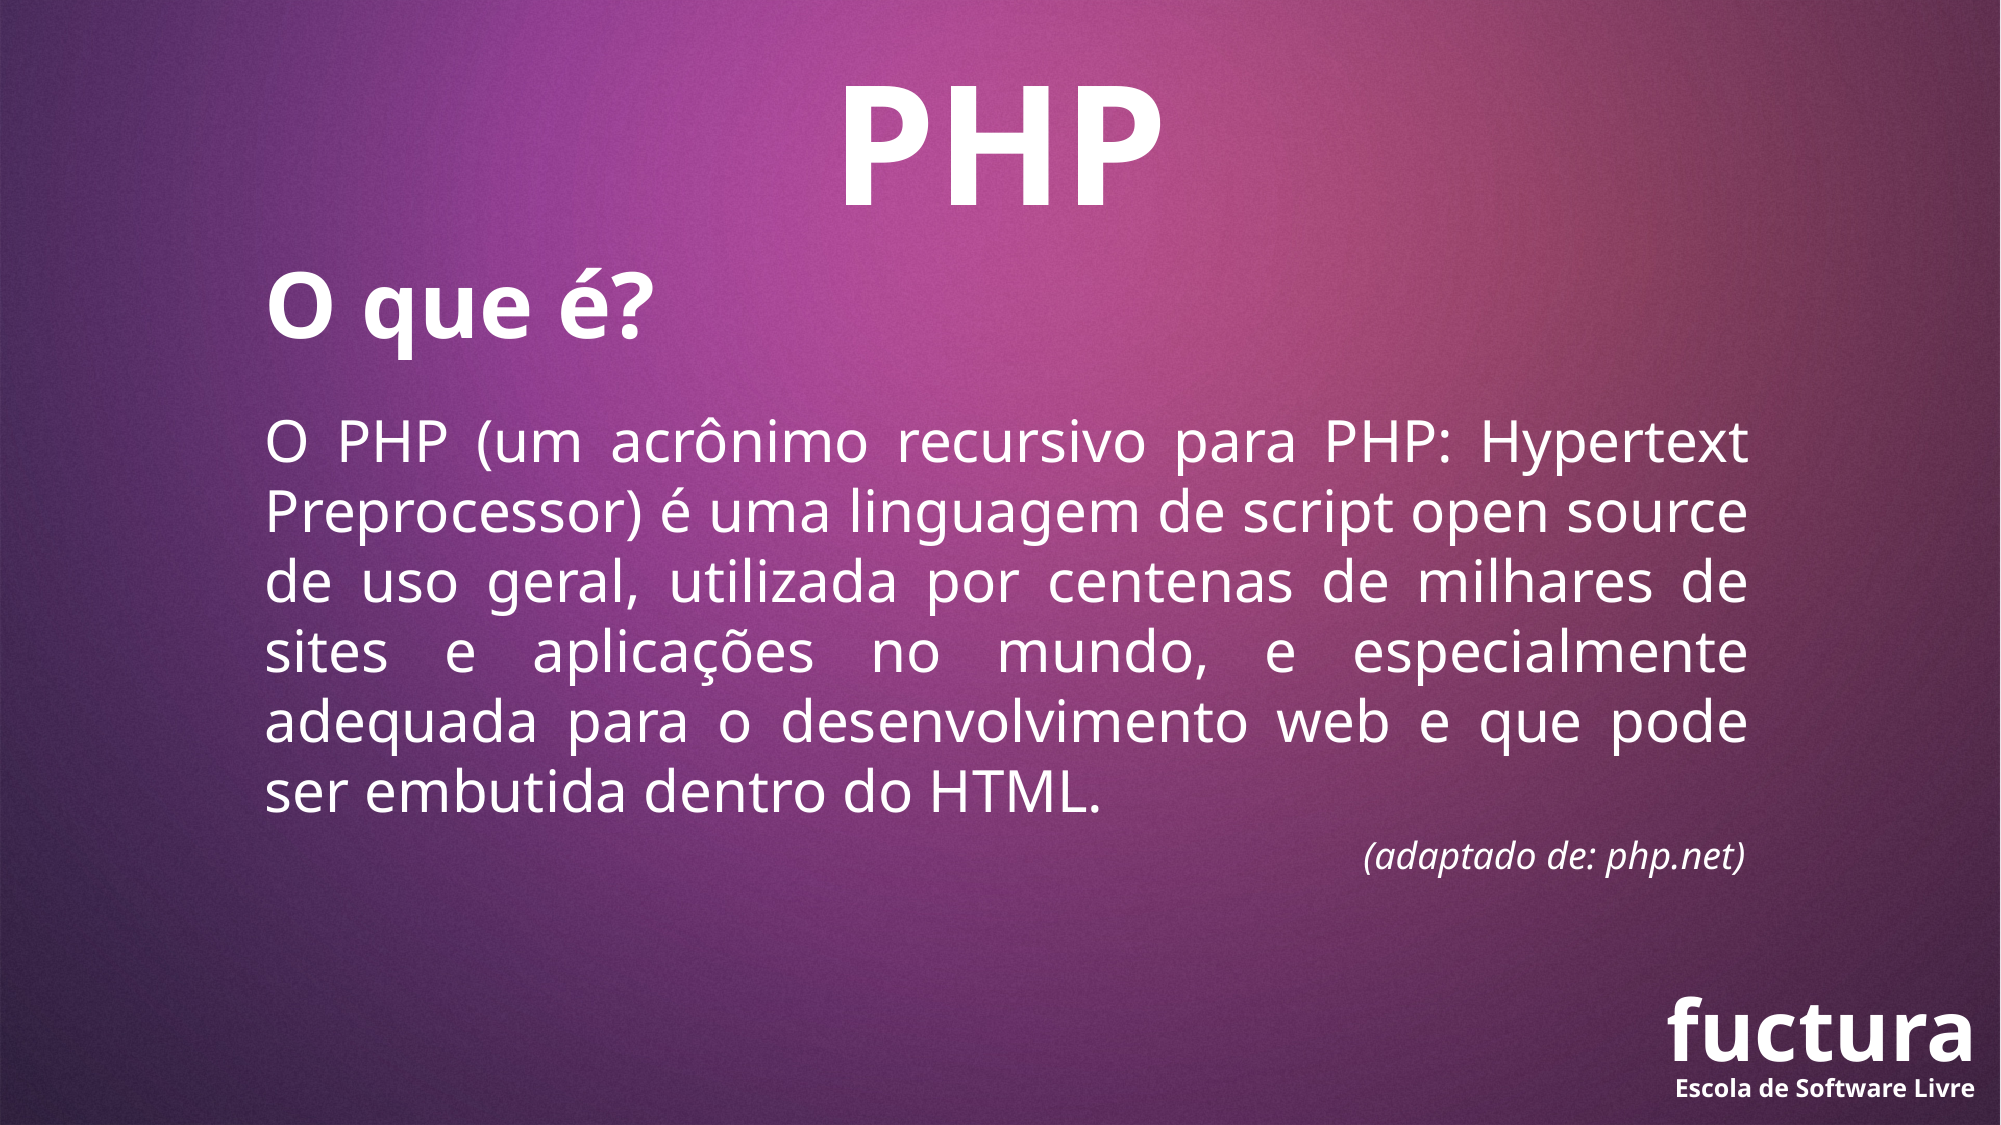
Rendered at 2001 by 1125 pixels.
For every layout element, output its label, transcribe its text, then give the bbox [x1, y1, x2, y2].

text_box Escola de Software Livre [1652, 1064, 1991, 1110]
text_box O que é? [249, 247, 1750, 370]
text_box O PHP (um acrônimo recursivo para PHP: Hypertext Preprocessor) é uma linguagem de script open source de uso geral, utilizada por centenas de milhares de sites e aplicações no mundo, e especialmente adequada para o desenvolvimento web e que pode ser embutida dentro do HTML. [249, 396, 1765, 967]
text_box PHP [0, 27, 2000, 250]
picture [0, 0, 2001, 1125]
text_box (adaptado de: php.net) [1348, 824, 1761, 885]
text_box fuctura [1647, 969, 1994, 1110]
